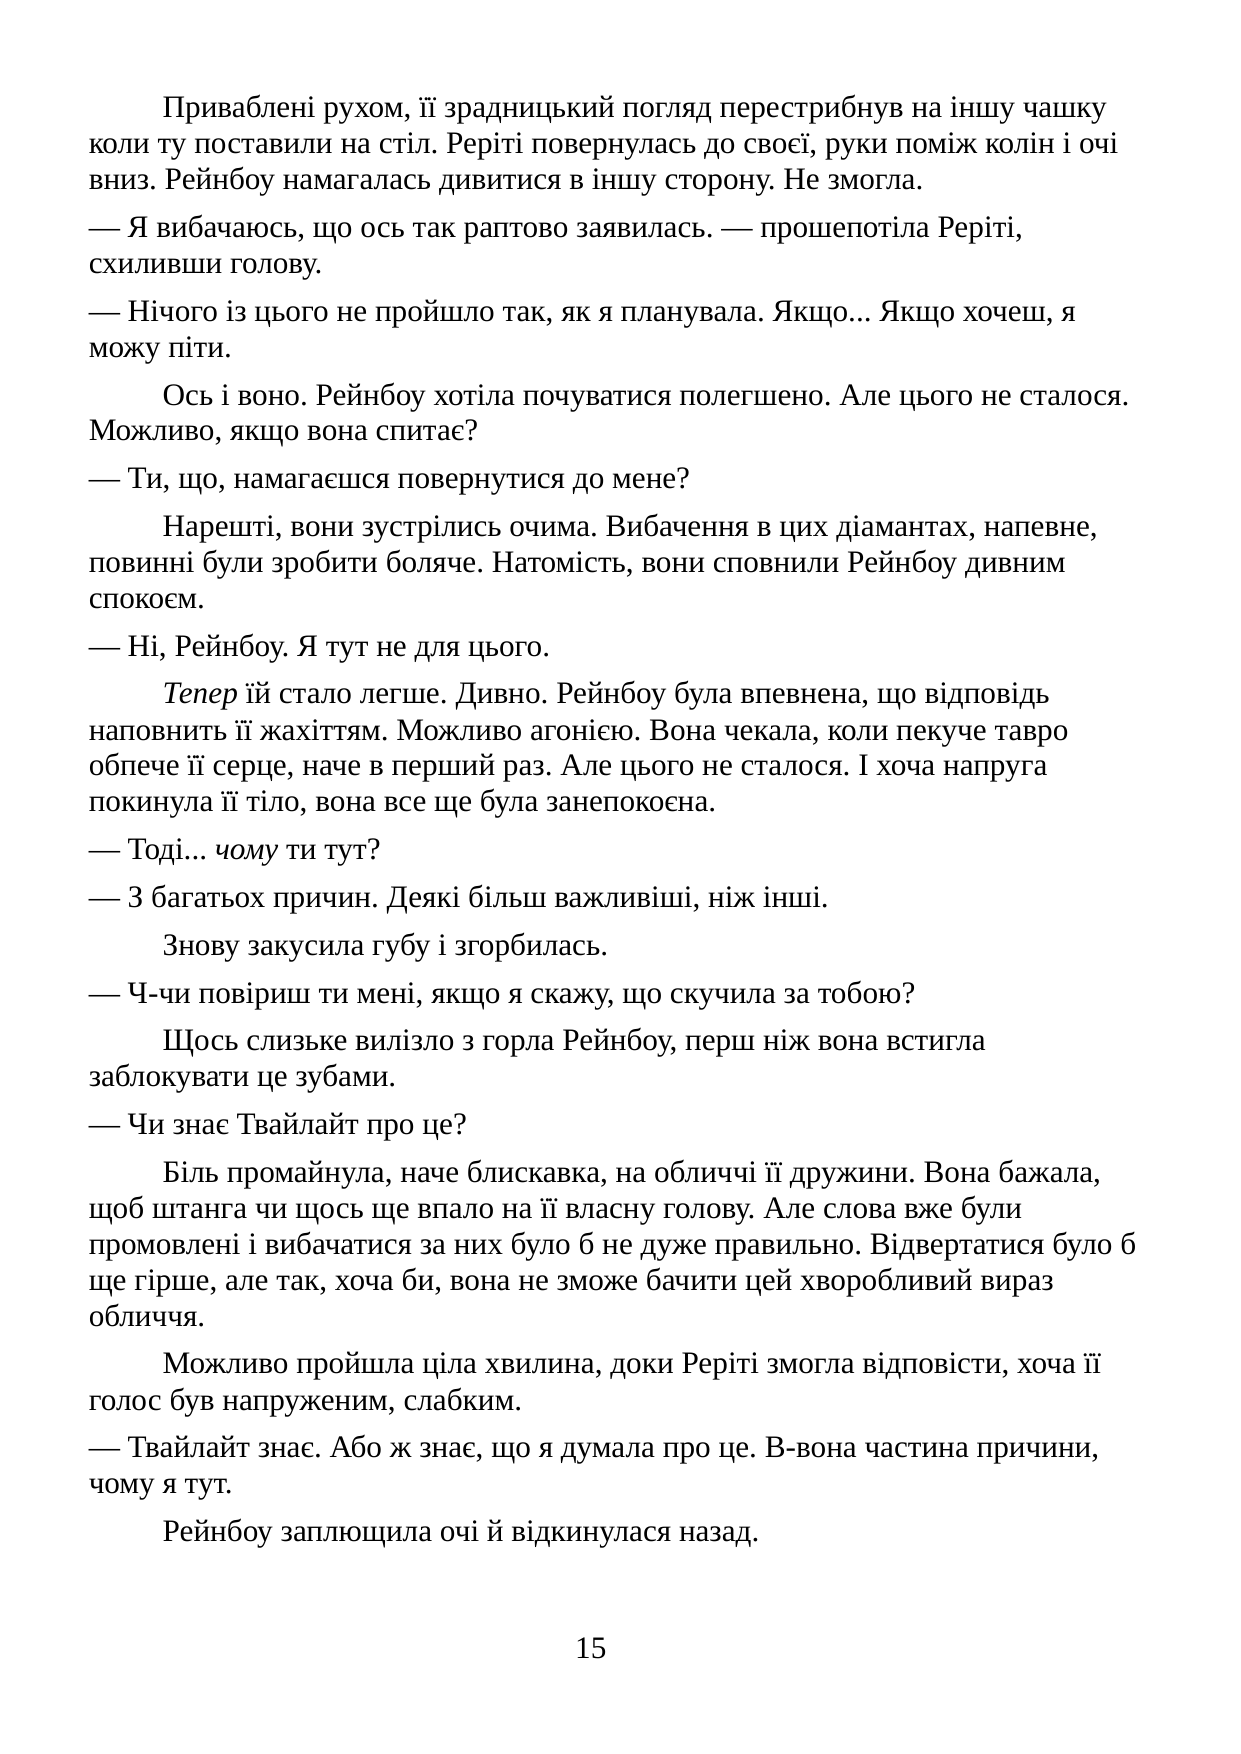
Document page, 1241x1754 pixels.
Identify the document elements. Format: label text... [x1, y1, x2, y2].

text — Ч-чи повіриш ти мені, якщо я скажу, що скучила за тобою? [88, 974, 1152, 1010]
text — Ні, Рейнбоу. Я тут не для цього. [88, 627, 1152, 663]
text — Нічого із цього не пройшло так, як я планувала. Якщо... Якщо хочеш, я можу піти. [88, 292, 1152, 364]
text Ось і воно. Рейнбоу хотіла почуватися полегшено. Але цього не сталося. Можливо, якщо вона спитає? [88, 376, 1152, 448]
text Знову закусила губу і згорбилась. [88, 926, 1152, 962]
text — Ти, що, намагаєшся повернутися до мене? [88, 459, 1152, 495]
text — З багатьох причин. Деякі більш важливіші, ніж інші. [88, 878, 1152, 914]
text Тепер їй стало легше. Дивно. Рейнбоу була впевнена, що відповідь наповнить її жахіттям. Можливо агонією. Вона чекала, коли пекуче тавро обпече її серце, наче в перший раз. Але цього не сталося. І хоча напруга покинула її тіло, вона все ще була занепокоєна. [88, 675, 1152, 818]
text Приваблені рухом, її зрадницький погляд перестрибнув на іншу чашку коли ту поставили на стіл. Реріті повернулась до своєї, руки поміж колін і очі вниз. Рейнбоу намагалась дивитися в іншу сторону. Не змогла. [88, 88, 1152, 196]
text — Твайлайт знає. Або ж знає, що я думала про це. В-вона частина причини, чому я тут. [88, 1428, 1152, 1500]
text Щось слизьке вилізло з горла Рейнбоу, перш ніж вона встигла заблокувати це зубами. [88, 1022, 1152, 1093]
text Нарешті, вони зустрілись очима. Вибачення в цих діамантах, напевне, повинні були зробити боляче. Натомість, вони сповнили Рейнбоу дивним спокоєм. [88, 507, 1152, 615]
text Можливо пройшла ціла хвилина, доки Реріті змогла відповісти, хоча її голос був напруженим, слабким. [88, 1345, 1152, 1417]
text Рейнбоу заплющила очі й відкинулася назад. [88, 1512, 1152, 1548]
text — Я вибачаюсь, що ось так раптово заявилась. — прошепотіла Реріті, схиливши голову. [88, 208, 1152, 280]
text — Тоді... чому ти тут? [88, 830, 1152, 866]
text — Чи знає Твайлайт про це? [88, 1105, 1152, 1141]
text Біль промайнула, наче блискавка, на обличчі її дружини. Вона бажала, щоб штанга чи щось ще впало на її власну голову. Але слова вже були промовлені і вибачатися за них було б не дуже правильно. Відвертатися було б ще гірше, але так, хоча би, вона не зможе бачити цей хворобливий вираз обличчя. [88, 1153, 1152, 1333]
